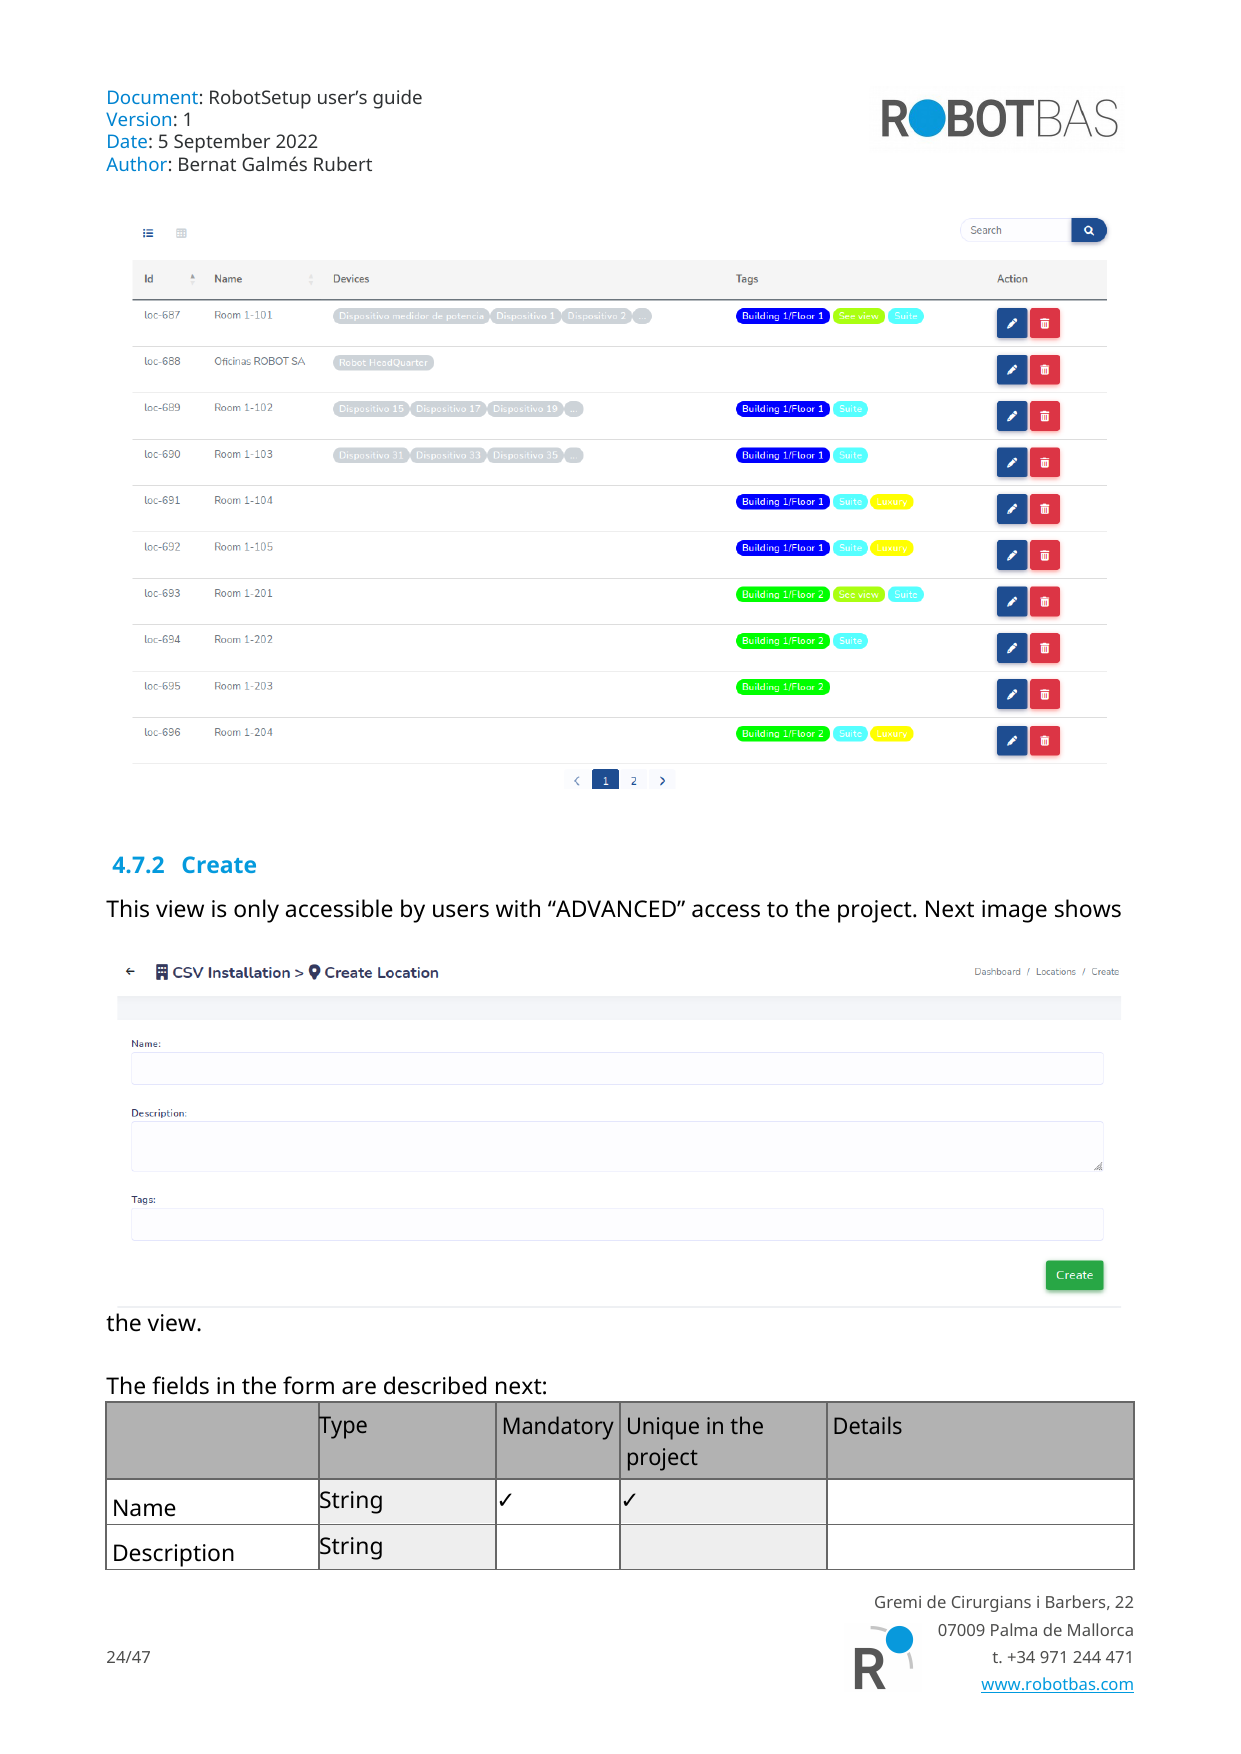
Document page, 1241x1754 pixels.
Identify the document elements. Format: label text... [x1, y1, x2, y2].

table_header Mandatory [497, 1403, 619, 1478]
text This view is only accessible by users with “ADVANCED” access to the project. Next image shows the view. [106, 893, 1134, 1338]
picture [117, 951, 1122, 1308]
table_cell Name [107, 1480, 318, 1523]
table_header Unique in the project [621, 1403, 826, 1478]
table_cell [828, 1480, 1133, 1523]
picture [118, 205, 1123, 789]
table_cell [497, 1525, 619, 1569]
table_header [107, 1403, 318, 1478]
table_cell ✓ [497, 1480, 619, 1523]
table_cell ✓ [621, 1480, 826, 1523]
table_cell [828, 1525, 1133, 1569]
picture [869, 86, 1125, 153]
subtitle Create [106, 849, 1134, 880]
text The fields in the form are described next: [106, 1370, 1134, 1401]
table_cell String [320, 1525, 495, 1569]
table_cell String [320, 1480, 495, 1523]
table_header Type [320, 1403, 495, 1478]
table_header Details [828, 1403, 1133, 1478]
picture [844, 1623, 923, 1692]
table_cell Description [107, 1525, 318, 1569]
table_cell [621, 1525, 826, 1569]
